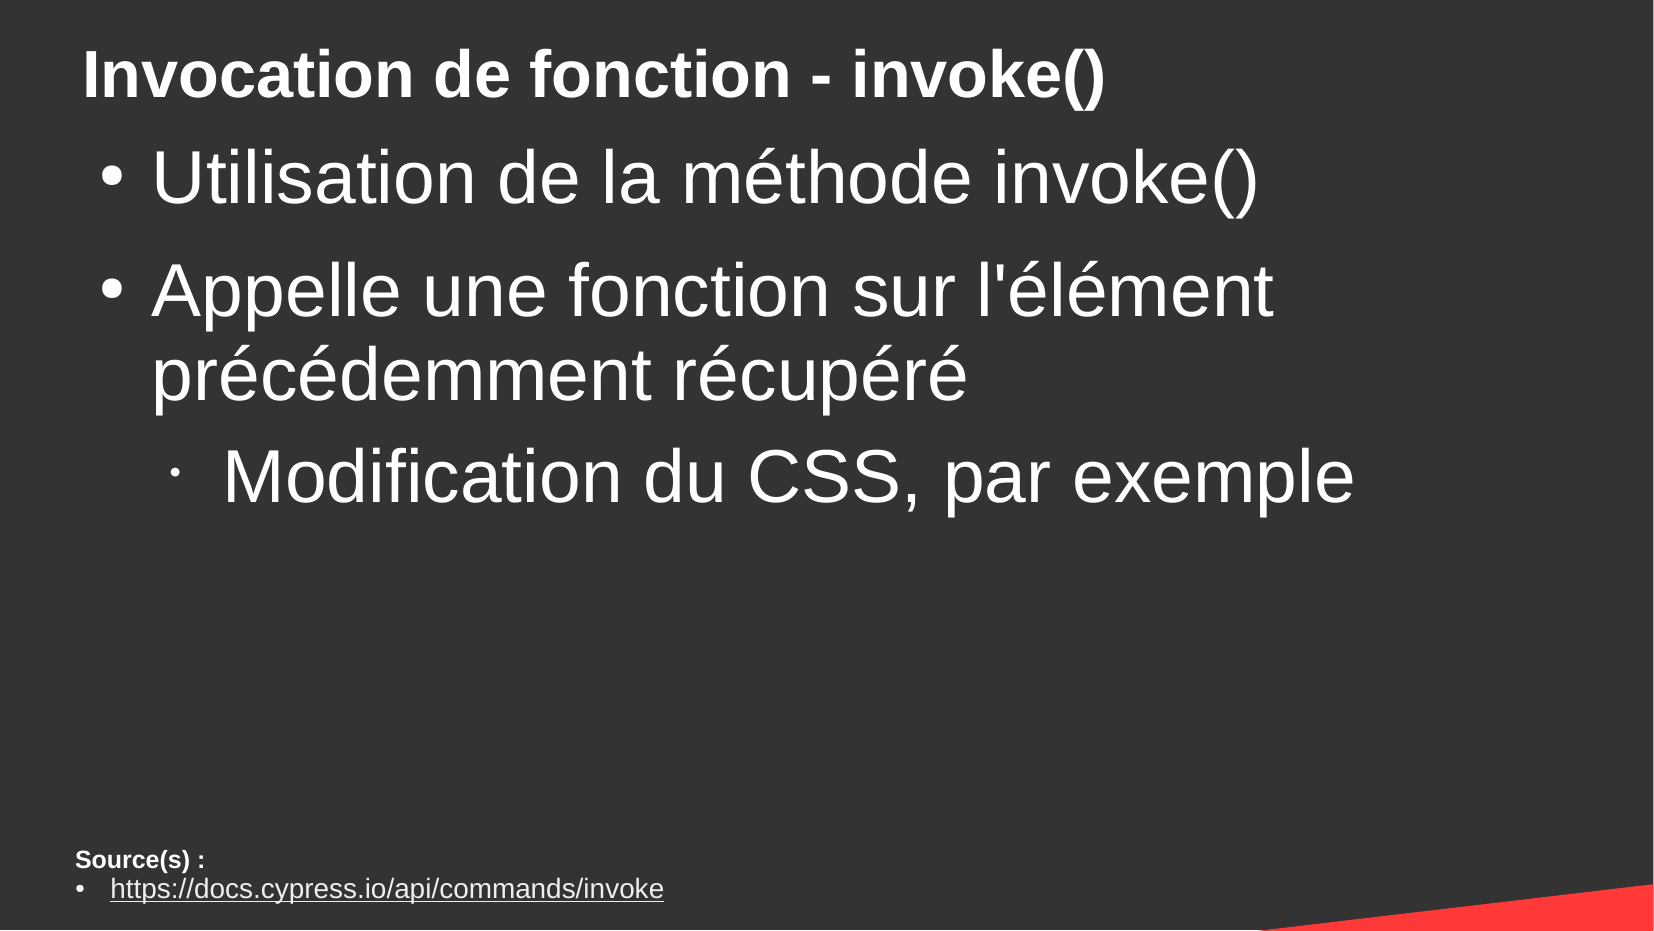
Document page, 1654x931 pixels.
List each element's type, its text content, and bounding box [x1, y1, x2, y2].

list Utilisation de la méthode invoke() Appelle une fonction sur l'élément précédemment récupéré Modification du CSS, par exemple [80, 135, 1619, 721]
title Invocation de fonction - invoke() [82, 37, 1571, 112]
text_box [1256, 884, 1654, 931]
text_box Source(s) : https://docs.cypress.io/api/commands/invoke [60, 744, 1546, 913]
